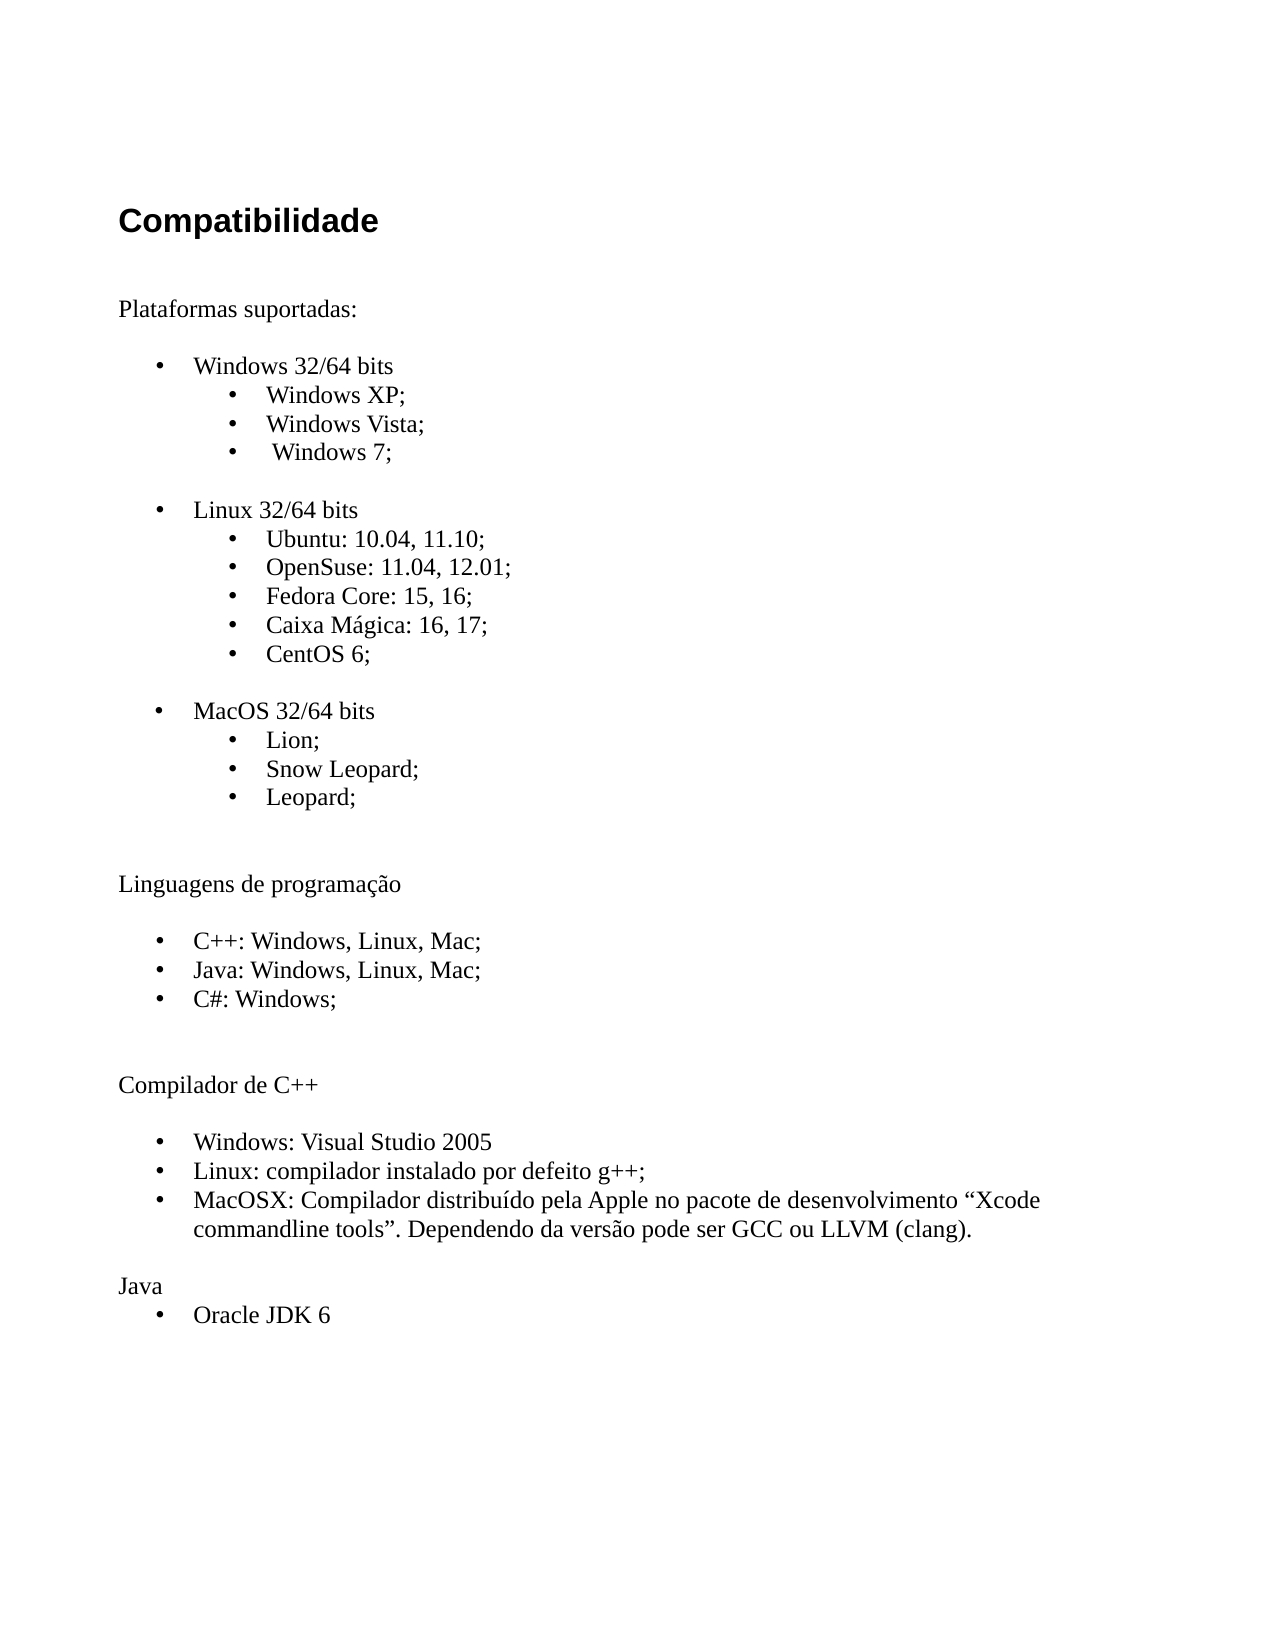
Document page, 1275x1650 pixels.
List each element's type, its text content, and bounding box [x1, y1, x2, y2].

text Compilador de C++ [118, 1070, 1157, 1099]
list Lion; [228, 725, 1157, 754]
list C#: Windows; [156, 984, 1157, 1012]
list Ubuntu: 10.04, 11.10; [228, 524, 1157, 552]
list Caixa Mágica: 16, 17; [228, 610, 1157, 639]
list Windows Vista; [228, 409, 1157, 437]
list Oracle JDK 6 [156, 1300, 1157, 1329]
list C++: Windows, Linux, Mac; [156, 926, 1157, 955]
subtitle Compatibilidade [118, 201, 1157, 240]
list Leopard; [228, 782, 1157, 811]
list Linux: compilador instalado por defeito g++; [156, 1156, 1157, 1185]
text Plataformas suportadas: [118, 294, 1157, 322]
list MacOS 32/64 bits [154, 696, 1157, 725]
text Linguagens de programação [118, 869, 1157, 897]
list OpenSuse: 11.04, 12.01; [228, 552, 1157, 581]
list Windows 7; [228, 437, 1157, 466]
list Windows XP; [228, 380, 1157, 409]
list Windows 32/64 bits [156, 351, 1157, 380]
list Fedora Core: 15, 16; [228, 581, 1157, 610]
list Java: Windows, Linux, Mac; [156, 955, 1157, 984]
list Snow Leopard; [228, 754, 1157, 782]
list Linux 32/64 bits [156, 495, 1157, 524]
text Java [118, 1271, 1157, 1300]
list CentOS 6; [228, 639, 1157, 667]
list MacOSX: Compilador distribuído pela Apple no pacote de desenvolvimento “Xcode commandline tools”. Dependendo da versão pode ser GCC ou LLVM (clang). [156, 1185, 1157, 1242]
list Windows: Visual Studio 2005 [156, 1127, 1157, 1156]
